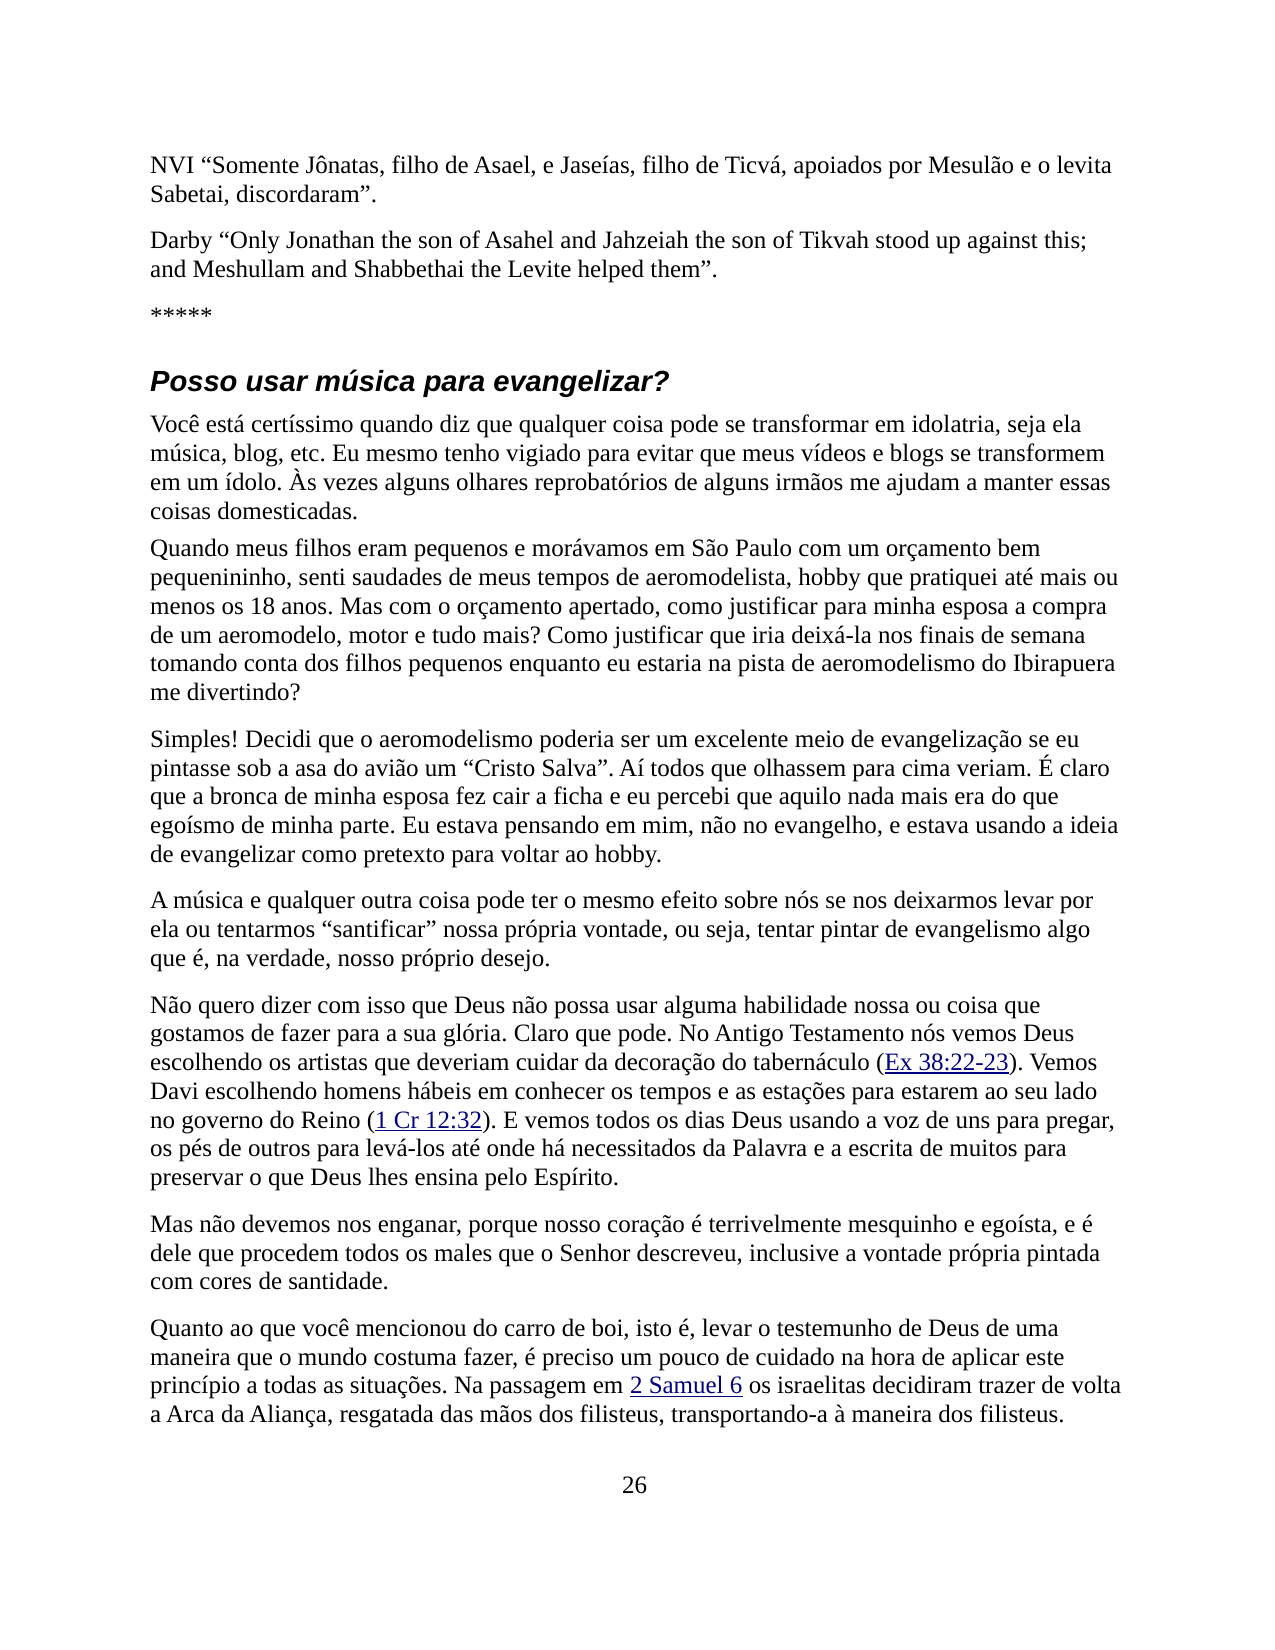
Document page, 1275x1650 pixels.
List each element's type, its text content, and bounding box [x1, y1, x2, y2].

text NVI “Somente Jônatas, filho de Asael, e Jaseías, filho de Ticvá, apoiados por Mesulão e o levita Sabetai, discordaram”. [150, 150, 1125, 207]
text Simples! Decidi que o aeromodelismo poderia ser um excelente meio de evangelização se eu pintasse sob a asa do avião um “Cristo Salva”. Aí todos que olhassem para cima veriam. É claro que a bronca de minha esposa fez cair a ficha e eu percebi que aquilo nada mais era do que egoísmo de minha parte. Eu estava pensando em mim, não no evangelho, e estava usando a ideia de evangelizar como pretexto para voltar ao hobby. [150, 724, 1125, 868]
text Darby “Only Jonathan the son of Asahel and Jahzeiah the son of Tikvah stood up against this; and Meshullam and Shabbethai the Levite helped them”. [150, 225, 1125, 283]
text Você está certíssimo quando diz que qualquer coisa pode se transformar em idolatria, seja ela música, blog, etc. Eu mesmo tenho vigiado para evitar que meus vídeos e blogs se transformem em um ídolo. Às vezes alguns olhares reprobatórios de alguns irmãos me ajudam a manter essas coisas domesticadas. [150, 409, 1125, 524]
text A música e qualquer outra coisa pode ter o mesmo efeito sobre nós se nos deixarmos levar por ela ou tentarmos “santificar” nossa própria vontade, ou seja, tentar pintar de evangelismo algo que é, na verdade, nosso próprio desejo. [150, 886, 1125, 972]
text Não quero dizer com isso que Deus não possa usar alguma habilidade nossa ou coisa que gostamos de fazer para a sua glória. Claro que pode. No Antigo Testamento nós vemos Deus escolhendo os artistas que deveriam cuidar da decoração do tabernáculo (Ex 38:22-23). Vemos Davi escolhendo homens hábeis em conhecer os tempos e as estações para estarem ao seu lado no governo do Reino (1 Cr 12:32). E vemos todos os dias Deus usando a voz de uns para pregar, os pés de outros para levá-los até onde há necessitados da Palavra e a escrita de muitos para preservar o que Deus lhes ensina pelo Espírito. [150, 990, 1125, 1191]
text ***** [150, 301, 1125, 329]
text Quanto ao que você mencionou do carro de boi, isto é, levar o testemunho de Deus de uma maneira que o mundo costuma fazer, é preciso um pouco de cuidado na hora de aplicar este princípio a todas as situações. Na passagem em 2 Samuel 6 os israelitas decidiram trazer de volta a Arca da Aliança, resgatada das mãos dos filisteus, transportando-a à maneira dos filisteus. [150, 1313, 1125, 1428]
text Mas não devemos nos enganar, porque nosso coração é terrivelmente mesquinho e egoísta, e é dele que procedem todos os males que o Senhor descreveu, inclusive a vontade própria pintada com cores de santidade. [150, 1209, 1125, 1295]
text Quando meus filhos eram pequenos e morávamos em São Paulo com um orçamento bem pequenininho, senti saudades de meus tempos de aeromodelista, hobby que pratiquei até mais ou menos os 18 anos. Mas com o orçamento apertado, como justificar para minha esposa a compra de um aeromodelo, motor e tudo mais? Como justificar que iria deixá-la nos finais de semana tomando conta dos filhos pequenos enquanto eu estaria na pista de aeromodelismo do Ibirapuera me divertindo? [150, 533, 1125, 706]
subtitle Posso usar música para evangelizar? [150, 363, 1125, 397]
